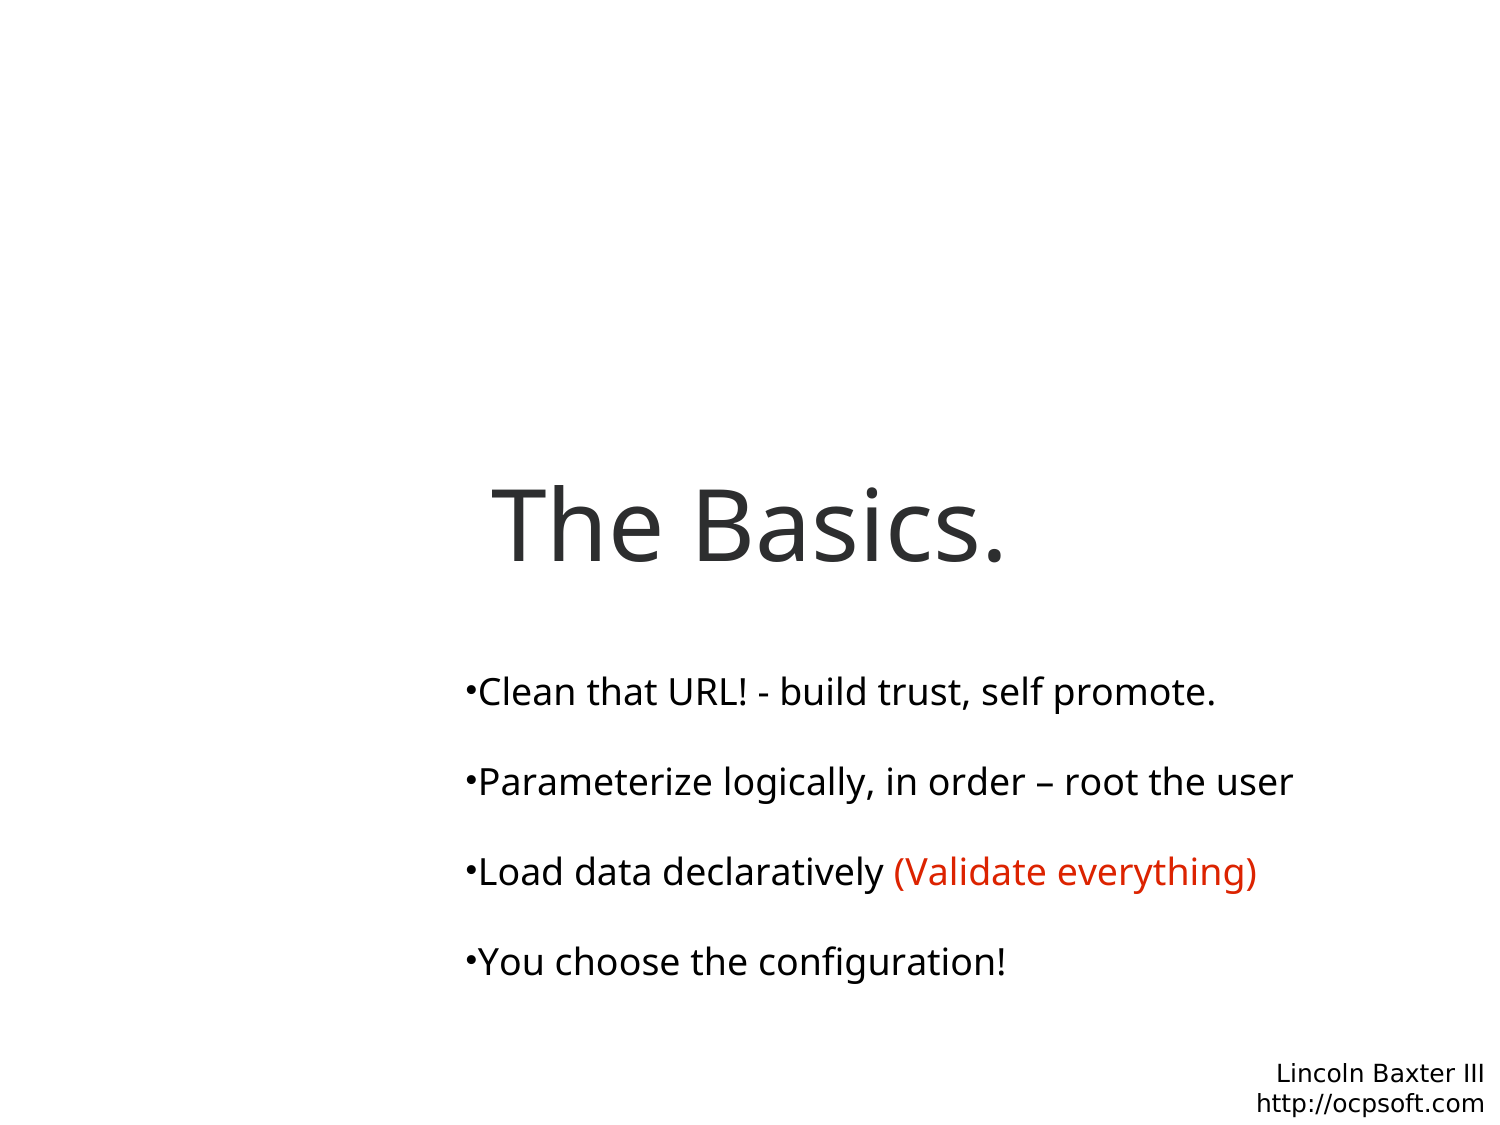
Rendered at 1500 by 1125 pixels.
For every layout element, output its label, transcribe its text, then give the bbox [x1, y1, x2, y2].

subtitle The Basics. [75, 112, 1425, 931]
text_box Clean that URL! - build trust, self promote. Parameterize logically, in order – root the user Load data declaratively (Validate everything) You choose the configuration! [450, 660, 1258, 991]
